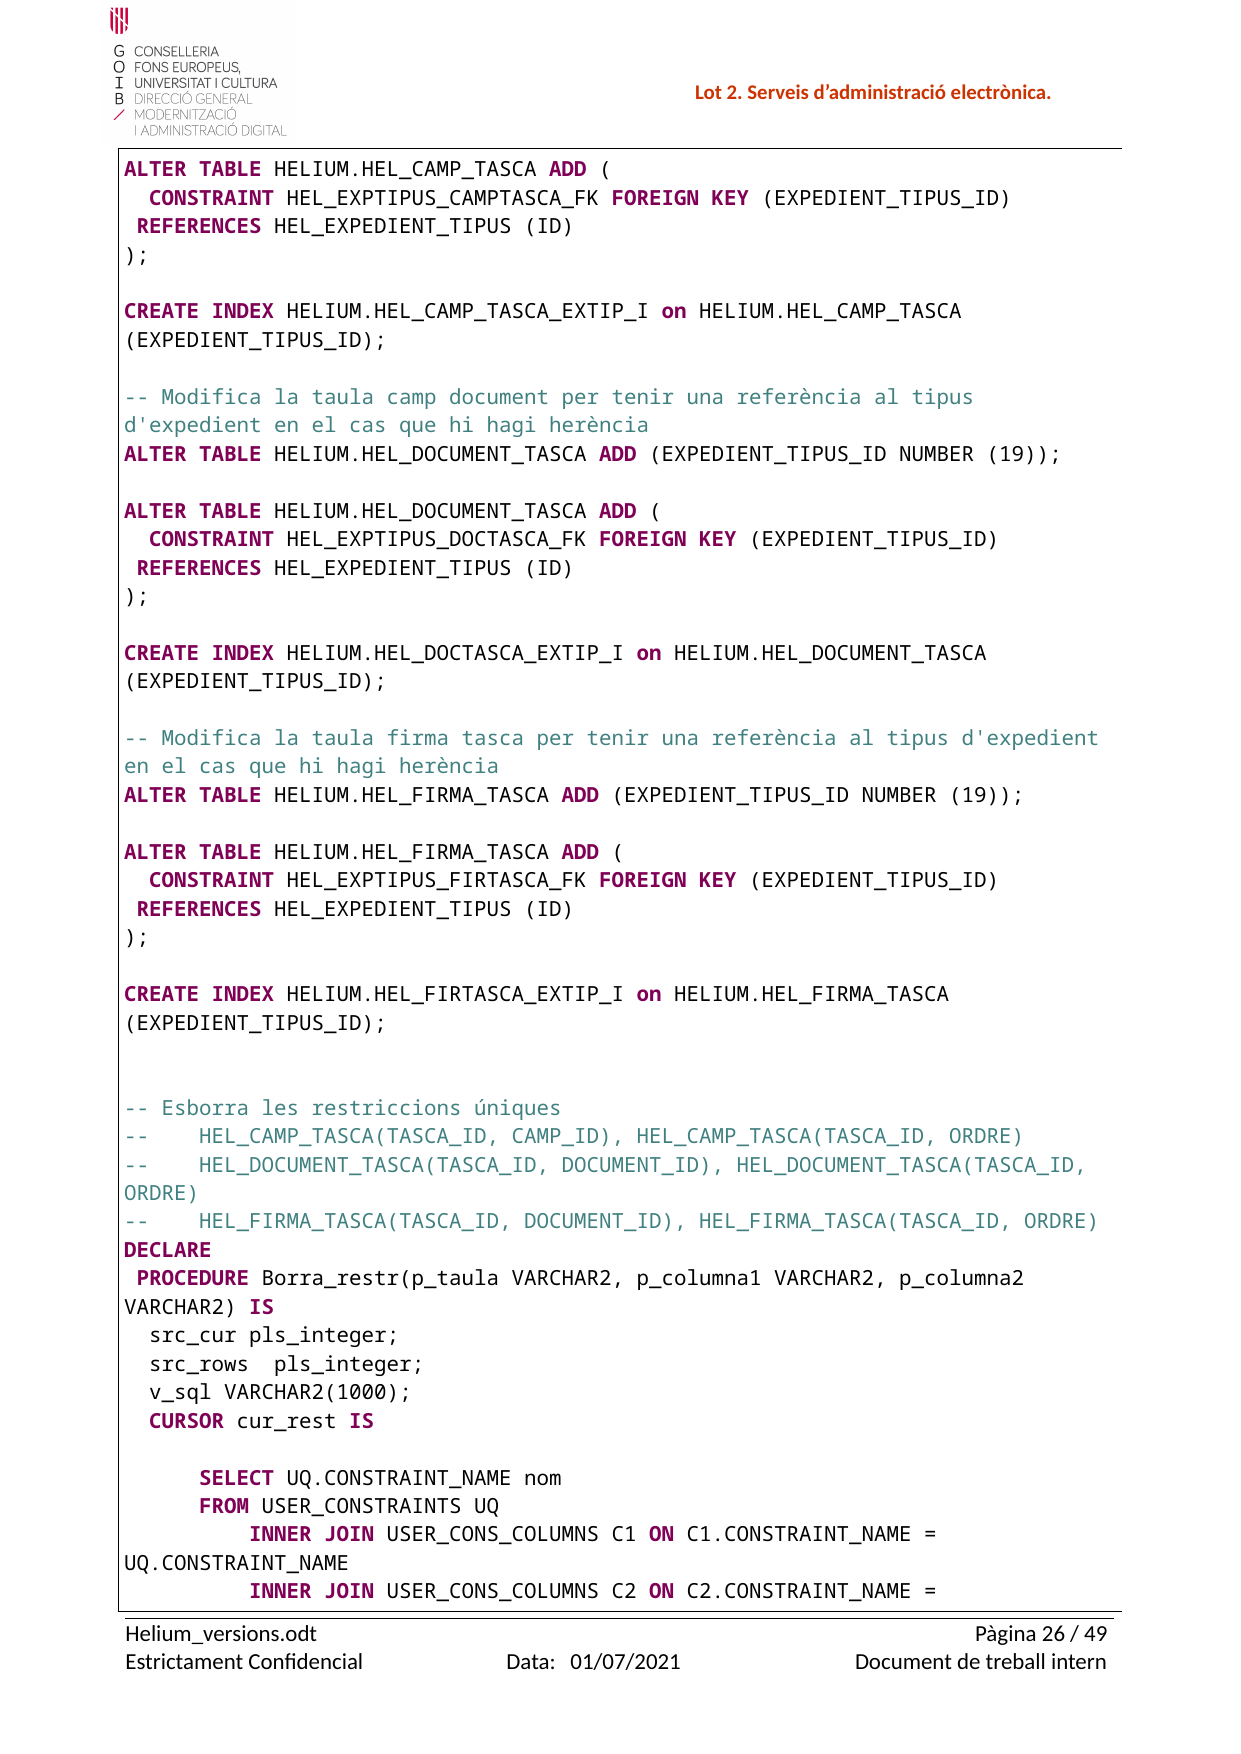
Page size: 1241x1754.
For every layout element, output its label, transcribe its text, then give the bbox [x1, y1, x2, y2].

table_header ALTER TABLE HELIUM.HEL_CAMP_TASCA ADD ( CONSTRAINT HEL_EXPTIPUS_CAMPTASCA_FK FOREIGN KEY (EXPEDIENT_TIPUS_ID) REFERENCES HEL_EXPEDIENT_TIPUS (ID) ); CREATE INDEX HELIUM.HEL_CAMP_TASCA_EXTIP_I on HELIUM.HEL_CAMP_TASCA (EXPEDIENT_TIPUS_ID); -- Modifica la taula camp document per tenir una referència al tipus d'expedient en el cas que hi hagi herència ALTER TABLE HELIUM.HEL_DOCUMENT_TASCA ADD (EXPEDIENT_TIPUS_ID NUMBER (19)); ALTER TABLE HELIUM.HEL_DOCUMENT_TASCA ADD ( CONSTRAINT HEL_EXPTIPUS_DOCTASCA_FK FOREIGN KEY (EXPEDIENT_TIPUS_ID) REFERENCES HEL_EXPEDIENT_TIPUS (ID) ); CREATE INDEX HELIUM.HEL_DOCTASCA_EXTIP_I on HELIUM.HEL_DOCUMENT_TASCA (EXPEDIENT_TIPUS_ID); -- Modifica la taula firma tasca per tenir una referència al tipus d'expedient en el cas que hi hagi herència ALTER TABLE HELIUM.HEL_FIRMA_TASCA ADD (EXPEDIENT_TIPUS_ID NUMBER (19)); ALTER TABLE HELIUM.HEL_FIRMA_TASCA ADD ( CONSTRAINT HEL_EXPTIPUS_FIRTASCA_FK FOREIGN KEY (EXPEDIENT_TIPUS_ID) REFERENCES HEL_EXPEDIENT_TIPUS (ID) ); CREATE INDEX HELIUM.HEL_FIRTASCA_EXTIP_I on HELIUM.HEL_FIRMA_TASCA (EXPEDIENT_TIPUS_ID); -- Esborra les restriccions úniques -- HEL_CAMP_TASCA(TASCA_ID, CAMP_ID), HEL_CAMP_TASCA(TASCA_ID, ORDRE) -- HEL_DOCUMENT_TASCA(TASCA_ID, DOCUMENT_ID), HEL_DOCUMENT_TASCA(TASCA_ID, ORDRE) -- HEL_FIRMA_TASCA(TASCA_ID, DOCUMENT_ID), HEL_FIRMA_TASCA(TASCA_ID, ORDRE) DECLARE PROCEDURE Borra_restr(p_taula VARCHAR2, p_columna1 VARCHAR2, p_columna2 VARCHAR2) IS src_cur pls_integer; src_rows pls_integer; v_sql VARCHAR2(1000); CURSOR cur_rest IS SELECT UQ.CONSTRAINT_NAME nom FROM USER_CONSTRAINTS UQ INNER JOIN USER_CONS_COLUMNS C1 ON C1.CONSTRAINT_NAME = UQ.CONSTRAINT_NAME INNER JOIN USER_CONS_COLUMNS C2 ON C2.CONSTRAINT_NAME = [119, 149, 1122, 1611]
picture [100, 0, 297, 144]
